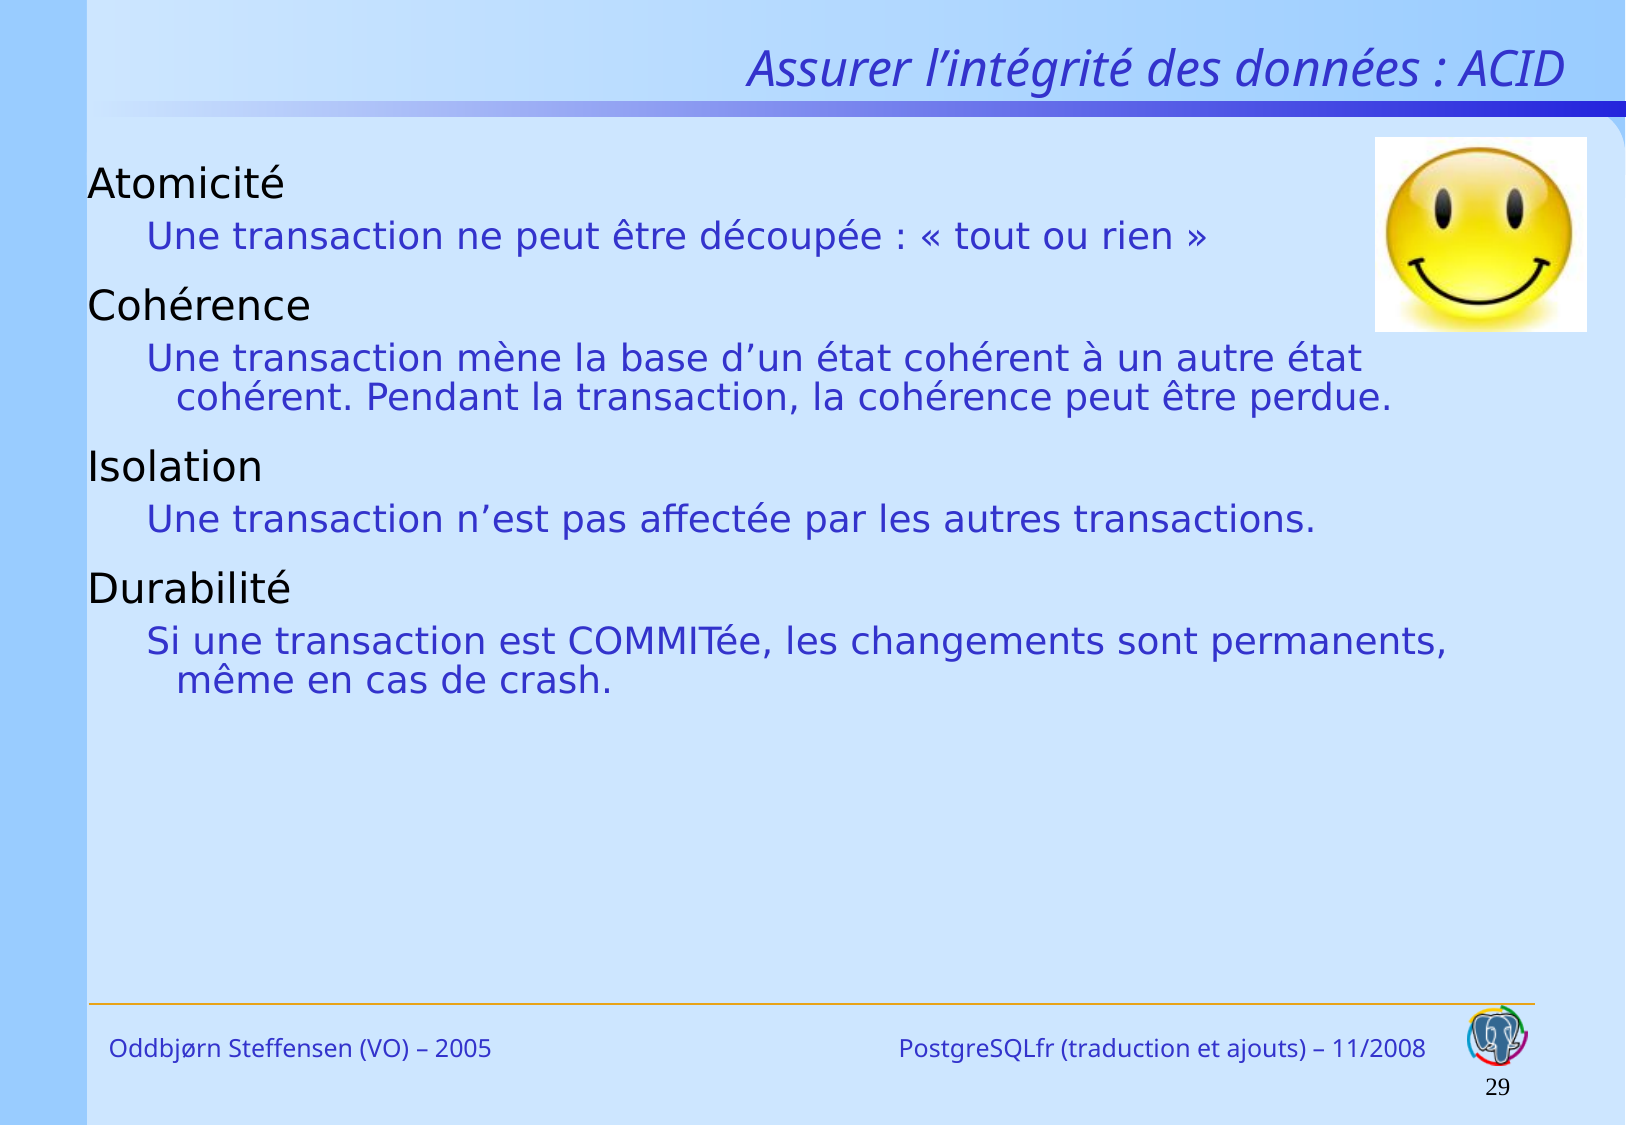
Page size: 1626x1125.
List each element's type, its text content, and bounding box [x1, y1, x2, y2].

list Atomicité Une transaction ne peut être découpée : « tout ou rien » Cohérence Une transaction mène la base d’un état cohérent à un autre état cohérent. Pendant la transaction, la cohérence peut être perdue. Isolation Une transaction n’est pas affectée par les autres transactions. Durabilité Si une transaction est COMMITée, les changements sont permanents, même en cas de crash. [86, 159, 1520, 965]
picture [1375, 137, 1587, 333]
title Assurer l’intégrité des données : ACID [172, 0, 1567, 134]
picture [1467, 1005, 1528, 1066]
